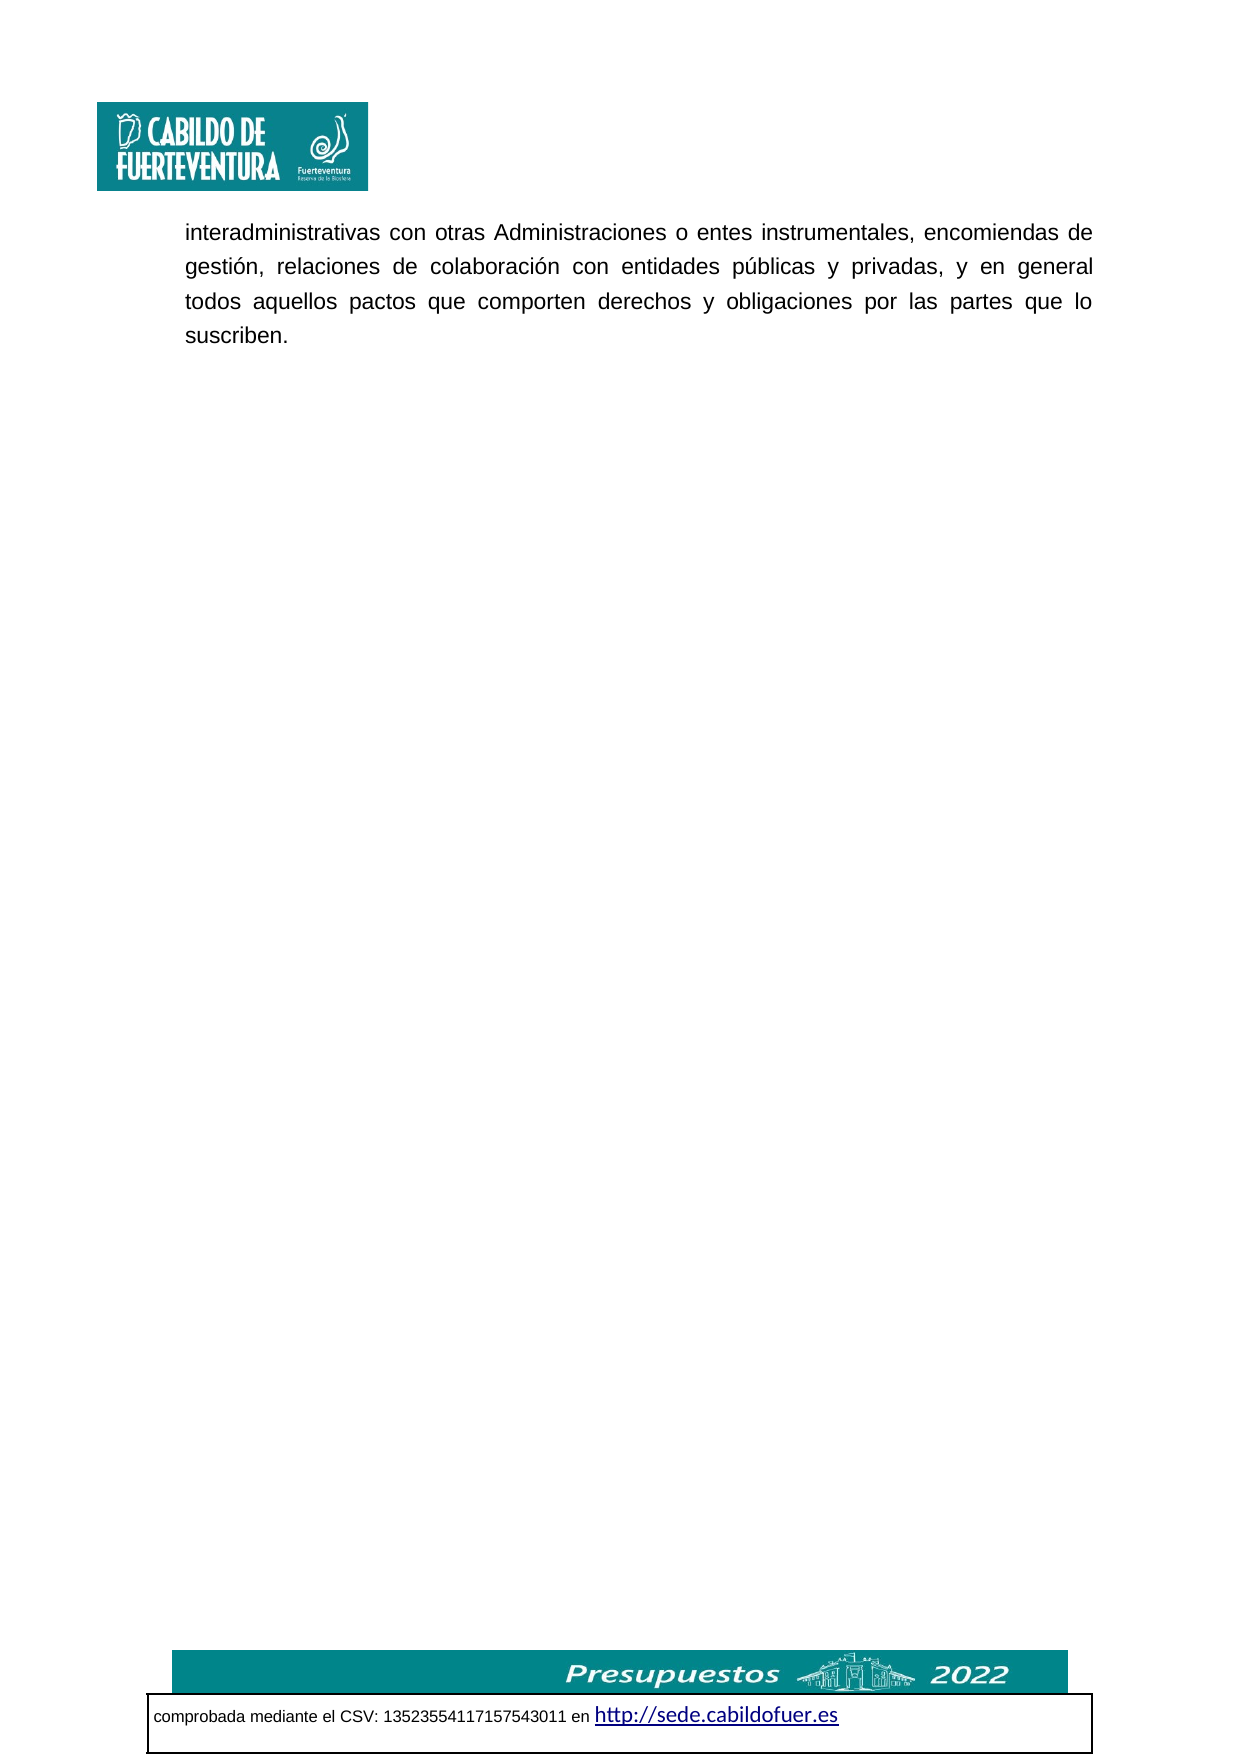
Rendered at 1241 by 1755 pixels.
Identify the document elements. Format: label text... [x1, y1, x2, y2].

list interadministrativas con otras Administraciones o entes instrumentales, encomiendas de gestión, relaciones de colaboración con entidades públicas y privadas, y en general todos aquellos pactos que comporten derechos y obligaciones por las partes que lo suscriben. [149, 219, 1093, 348]
